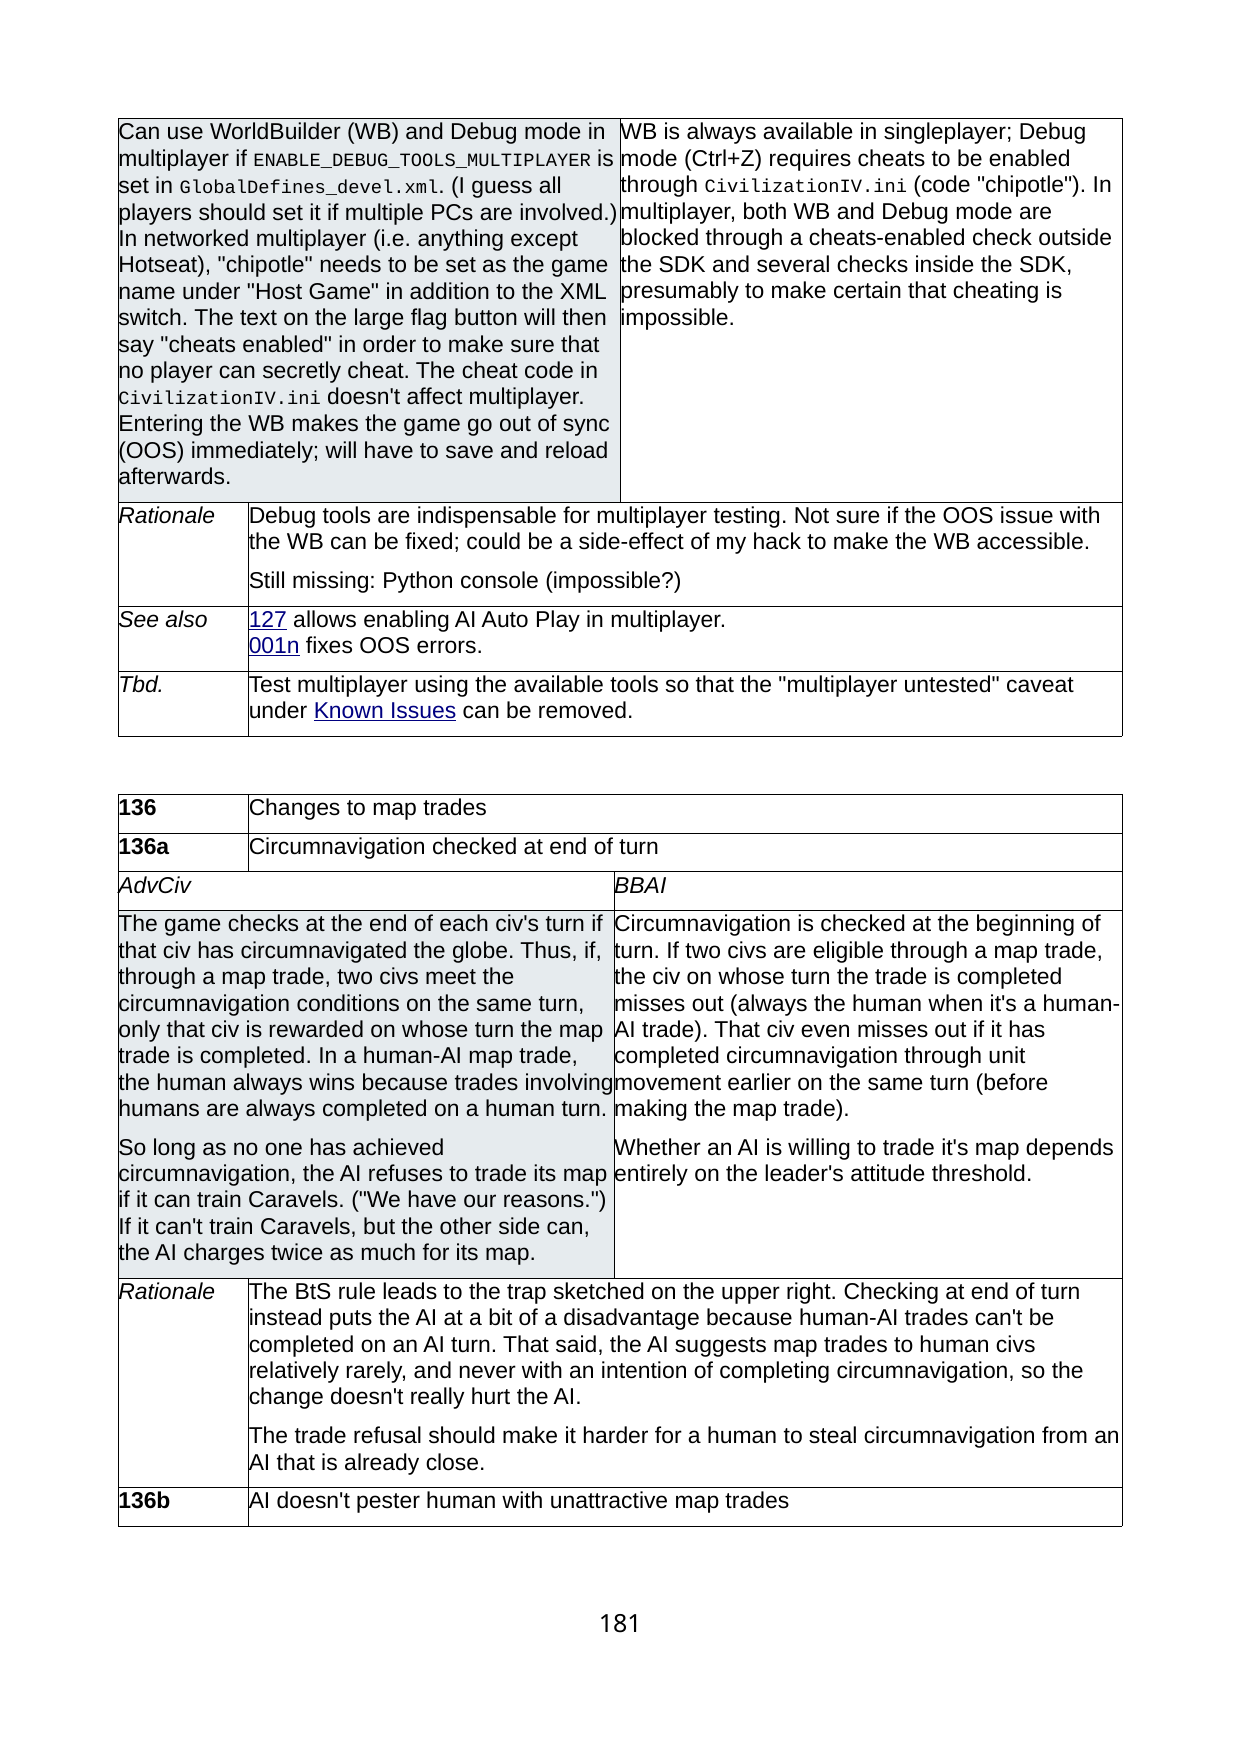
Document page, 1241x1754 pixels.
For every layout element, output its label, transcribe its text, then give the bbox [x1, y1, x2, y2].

table_cell Rationale [119, 1279, 248, 1487]
table_cell The BtS rule leads to the trap sketched on the upper right. Checking at end of turn instead puts the AI at a bit of a disadvantage because human-AI trades can't be completed on an AI turn. That said, the AI suggests map trades to human civs relatively rarely, and never with an intention of completing circumnavigation, so the change doesn't really hurt the AI. The trade refusal should make it harder for a human to steal circumnavigation from an AI that is already close. [249, 1279, 1122, 1487]
table_cell Rationale [119, 503, 248, 606]
table_cell Can use WorldBuilder (WB) and Debug mode in multiplayer if ENABLE_DEBUG_TOOLS_MULTIPLAYER is set in GlobalDefines_devel.xml. (I guess all players should set it if multiple PCs are involved.) In networked multiplayer (i.e. anything except Hotseat), "chipotle" needs to be set as the game name under "Host Game" in addition to the XML switch. The text on the large flag button will then say "cheats enabled" in order to make sure that no player can secretly cheat. The cheat code in CivilizationIV.ini doesn't affect multiplayer. Entering the WB makes the game go out of sync (OOS) immediately; will have to save and reload afterwards. [119, 119, 620, 502]
table_cell 127 allows enabling AI Auto Play in multiplayer. 001n fixes OOS errors. [249, 607, 1122, 671]
table_cell 136b [119, 1488, 248, 1526]
table_cell Debug tools are indispensable for multiplayer testing. Not sure if the OOS issue with the WB can be fixed; could be a side-effect of my hack to make the WB accessible. Still missing: Python console (impossible?) [249, 503, 1122, 606]
table_cell Circumnavigation checked at end of turn [249, 834, 1122, 871]
table_cell AdvCiv [119, 872, 614, 910]
table_cell 136a [119, 834, 248, 871]
table_cell The game checks at the end of each civ's turn if that civ has circumnavigated the globe. Thus, if, through a map trade, two civs meet the circumnavigation conditions on the same turn, only that civ is rewarded on whose turn the map trade is completed. In a human-AI map trade, the human always wins because trades involving humans are always completed on a human turn. So long as no one has achieved circumnavigation, the AI refuses to trade its map if it can train Caravels. ("We have our reasons.") If it can't train Caravels, but the other side can, the AI charges twice as much for its map. [119, 911, 614, 1278]
table_cell Circumnavigation is checked at the beginning of turn. If two civs are eligible through a map trade, the civ on whose turn the trade is completed misses out (always the human when it's a human-AI trade). That civ even misses out if it has completed circumnavigation through unit movement earlier on the same turn (before making the map trade). Whether an AI is willing to trade it's map depends entirely on the leader's attitude threshold. [615, 911, 1122, 1278]
table_cell Tbd. [119, 672, 248, 736]
table_cell WB is always available in singleplayer; Debug mode (Ctrl+Z) requires cheats to be enabled through CivilizationIV.ini (code "chipotle"). In multiplayer, both WB and Debug mode are blocked through a cheats-enabled check outside the SDK and several checks inside the SDK, presumably to make certain that cheating is impossible. [621, 119, 1122, 502]
table_header Changes to map trades [249, 795, 1122, 833]
table_header 136 [119, 795, 248, 833]
table_cell BBAI [615, 872, 1122, 910]
table_cell AI doesn't pester human with unattractive map trades [249, 1488, 1122, 1526]
table_cell Test multiplayer using the available tools so that the "multiplayer untested" caveat under Known Issues can be removed. [249, 672, 1122, 736]
table_cell See also [119, 607, 248, 671]
